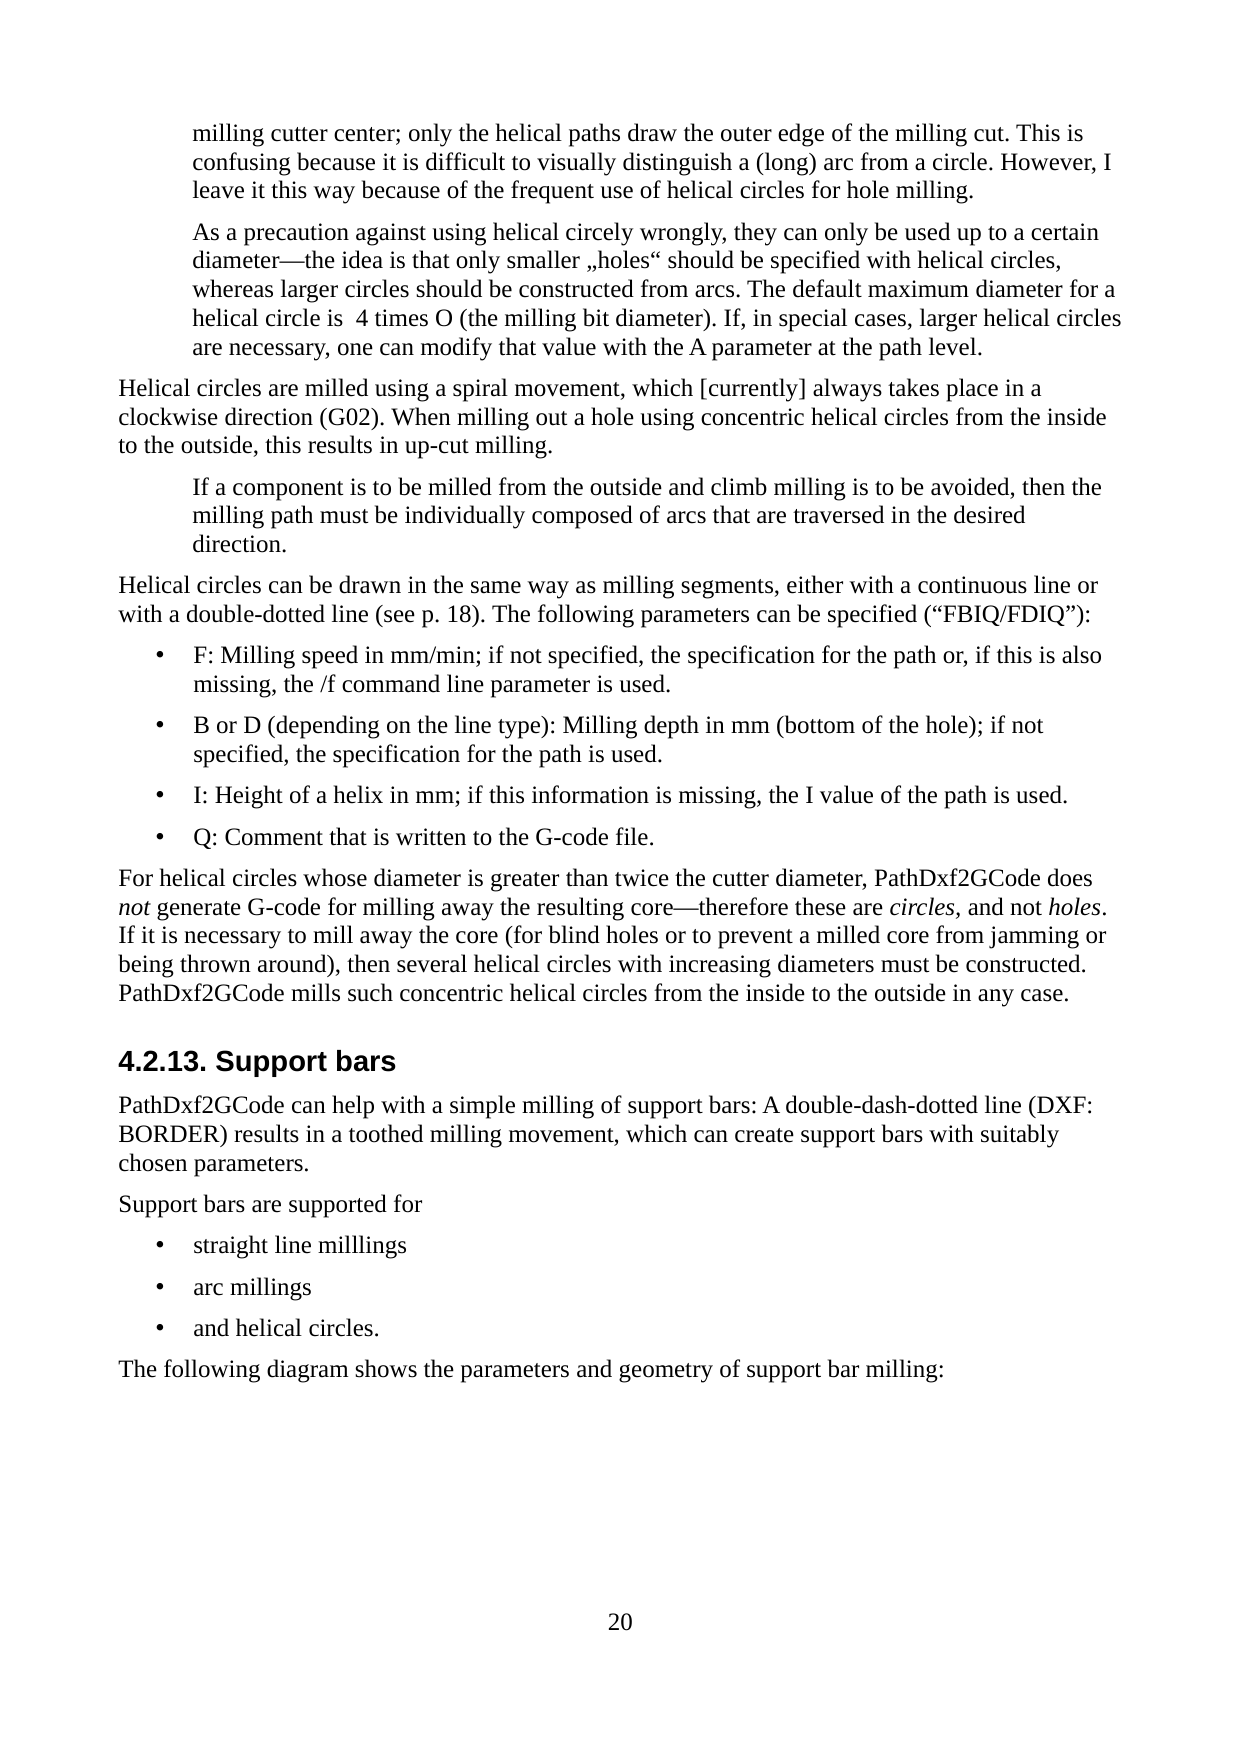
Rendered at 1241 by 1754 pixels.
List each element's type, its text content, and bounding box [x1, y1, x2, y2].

text PathDxf2GCode can help with a simple milling of support bars: A double-dash-dotted line (DXF: BORDER) results in a toothed milling movement, which can create support bars with suitably chosen parameters. [118, 1090, 1122, 1177]
text Helical circles can be drawn in the same way as milling segments, either with a continuous line or with a double-dotted line (see p. 17). The following parameters can be specified (“FBIQ/FDIQ”): [118, 571, 1122, 628]
text Helical circles are milled using a spiral movement, which [currently] always takes place in a clockwise direction (G02). When milling out a hole using concentric helical circles from the inside to the outside, this results in up-cut milling. [118, 373, 1122, 459]
text If a component is to be milled from the outside and climb milling is to be avoided, then the milling path must be individually composed of arcs that are traversed in the desired direction. [192, 472, 1122, 558]
list B or D (depending on the line type): Milling depth in mm (bottom of the hole); if not specified, the specification for the path is used. [156, 711, 1122, 768]
text milling cutter center; only the helical paths draw the outer edge of the milling cut. This is confusing because it is difficult to visually distinguish a (long) arc from a circle. However, I leave it this way because of the frequent use of helical circles for hole milling. [192, 118, 1122, 204]
text As a precaution against using helical circely wrongly, they can only be used up to a certain diameter—the idea is that only smaller „holes“ should be specified with helical circles, whereas larger circles should be constructed from arcs. The default maximum diameter for a helical circle is 4 times O (the milling bit diameter). If, in special cases, larger helical circles are necessary, one can modify that value with the A parameter at the path level. [192, 217, 1122, 361]
list arc millings [156, 1272, 1122, 1300]
list I: Height of a helix in mm; if this information is missing, the I value of the path is used. [156, 781, 1122, 809]
subtitle 4.2.13. Support bars [118, 1044, 1122, 1078]
list straight line milllings [156, 1230, 1122, 1259]
list Q: Comment that is written to the G-code file. [156, 822, 1122, 851]
text The following diagram shows the parameters and geometry of support bar milling: [118, 1354, 1122, 1383]
text Support bars are supported for [118, 1189, 1122, 1218]
list F: Milling speed in mm/min; if not specified, the specification for the path or, if this is also missing, the /f command line parameter is used. [156, 641, 1122, 698]
text For helical circles whose diameter is greater than twice the cutter diameter, PathDxf2GCode does not generate G-code for milling away the resulting core—therefore these are circles, and not holes. If it is necessary to mill away the core (for blind holes or to prevent a milled core from jamming or being thrown around), then several helical circles with increasing diameters must be constructed. PathDxf2GCode mills such concentric helical circles from the inside to the outside in any case. [118, 863, 1122, 1007]
list and helical circles. [156, 1313, 1122, 1342]
